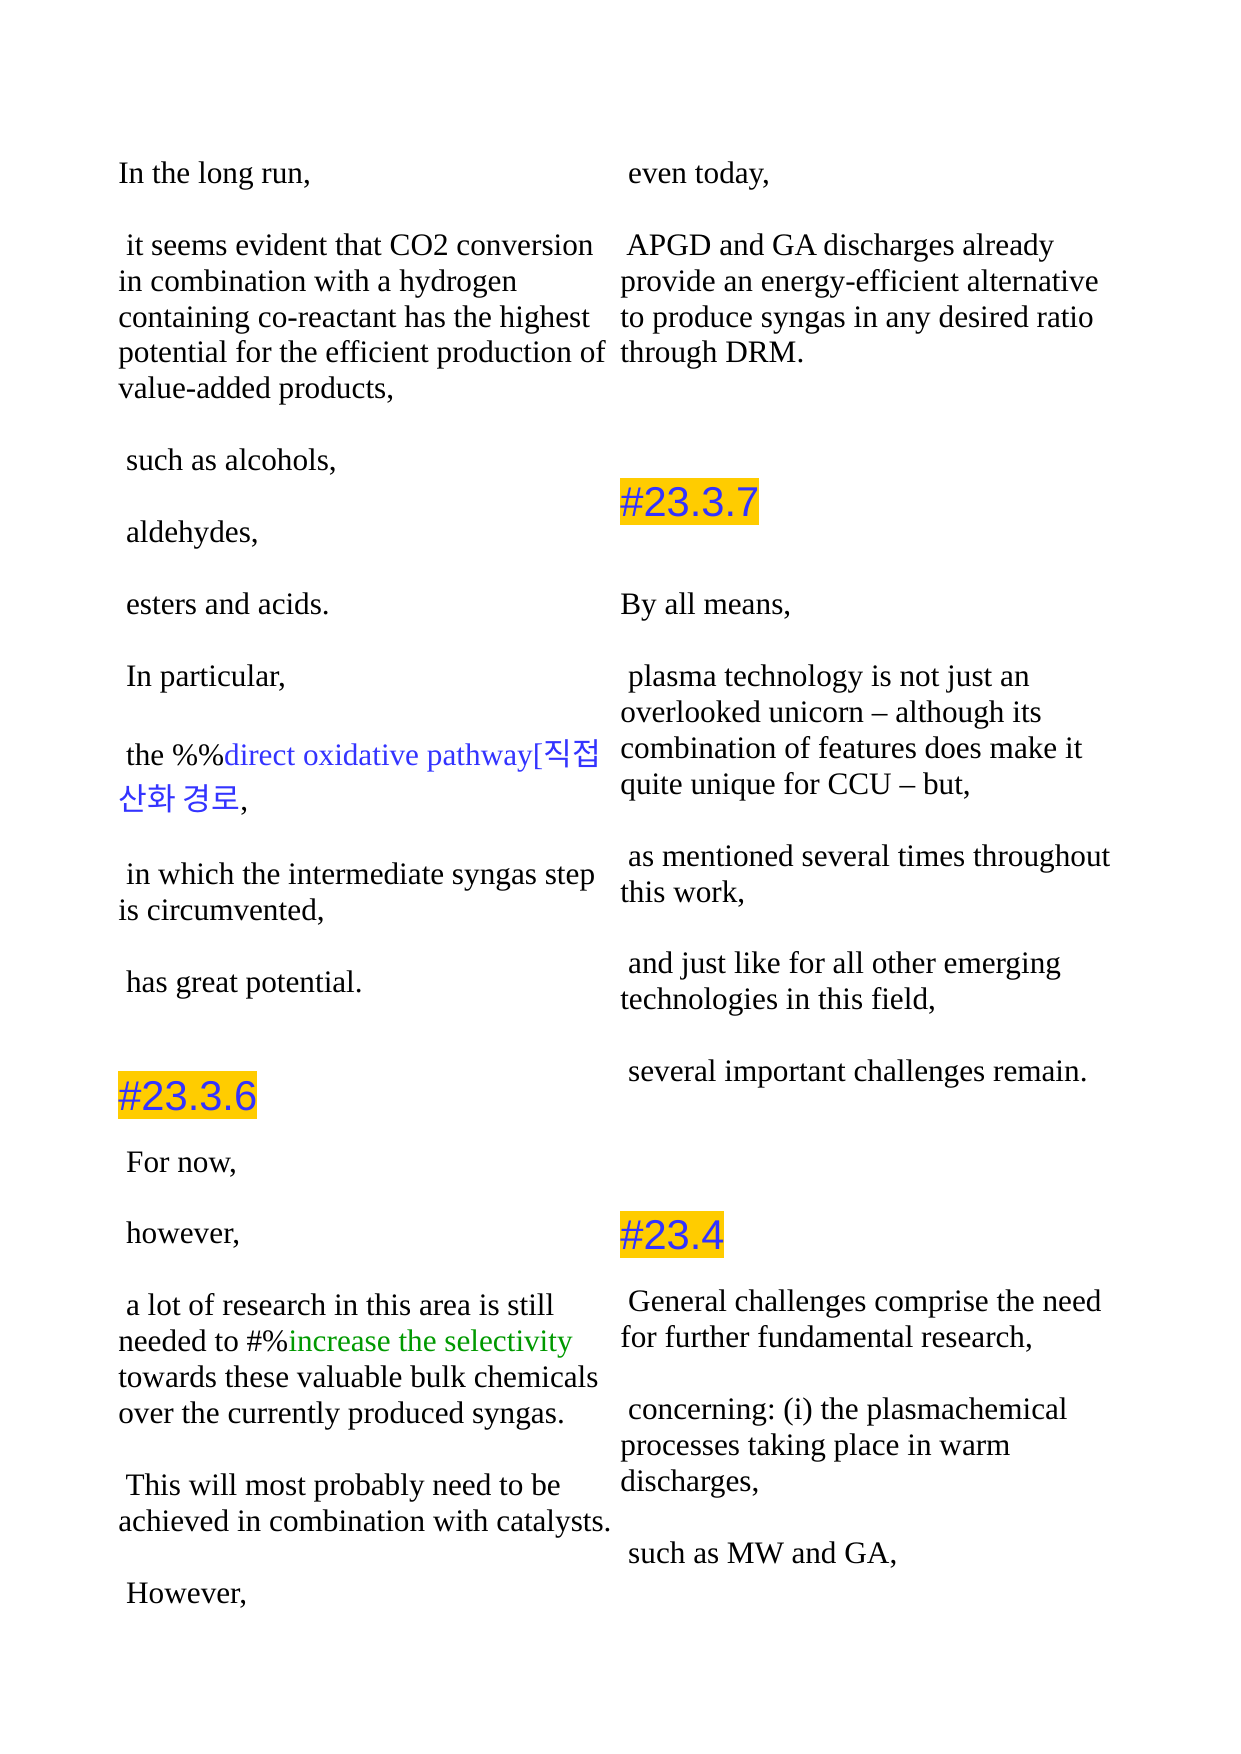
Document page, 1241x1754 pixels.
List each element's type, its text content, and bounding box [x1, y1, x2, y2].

text For now, [118, 1143, 620, 1179]
text aldehydes, [118, 513, 620, 549]
text #23.4 [620, 1211, 1122, 1258]
text has great potential. [118, 963, 620, 999]
text several important challenges remain. [620, 1052, 1122, 1088]
text such as alcohols, [118, 442, 620, 477]
text By all means, [620, 585, 1122, 621]
text such as MW and GA, [620, 1534, 1122, 1570]
text However, [118, 1574, 620, 1610]
text and just like for all other emerging technologies in this field, [620, 945, 1122, 1017]
text In the long run, [118, 154, 620, 190]
text This will most probably need to be achieved in combination with catalysts. [118, 1466, 620, 1538]
text even today, [620, 154, 1122, 190]
text esters and acids. [118, 585, 620, 621]
text #23.3.6 [118, 1071, 620, 1119]
text in which the intermediate syngas step is circumvented, [118, 855, 620, 927]
text General challenges comprise the need for further fundamental research, [620, 1282, 1122, 1354]
text #23.3.7 [620, 477, 1122, 525]
text In particular, [118, 657, 620, 693]
text APGD and GA discharges already provide an energy-efficient alternative to produce syngas in any desired ratio through DRM. [620, 226, 1122, 370]
text a lot of research in this area is still needed to #%increase the selectivity towards these valuable bulk chemicals over the currently produced syngas. [118, 1287, 620, 1430]
text the %%direct oxidative pathway[직접 산화 경로, [118, 729, 620, 819]
text plasma technology is not just an overlooked unicorn – although its combination of features does make it quite unique for CCU – but, [620, 657, 1122, 801]
text it seems evident that CO2 conversion in combination with a hydrogen containing co-reactant has the highest potential for the efficient production of value-added products, [118, 226, 620, 406]
text however, [118, 1215, 620, 1251]
text concerning: (i) the plasmachemical processes taking place in warm discharges, [620, 1390, 1122, 1498]
text as mentioned several times throughout this work, [620, 837, 1122, 909]
